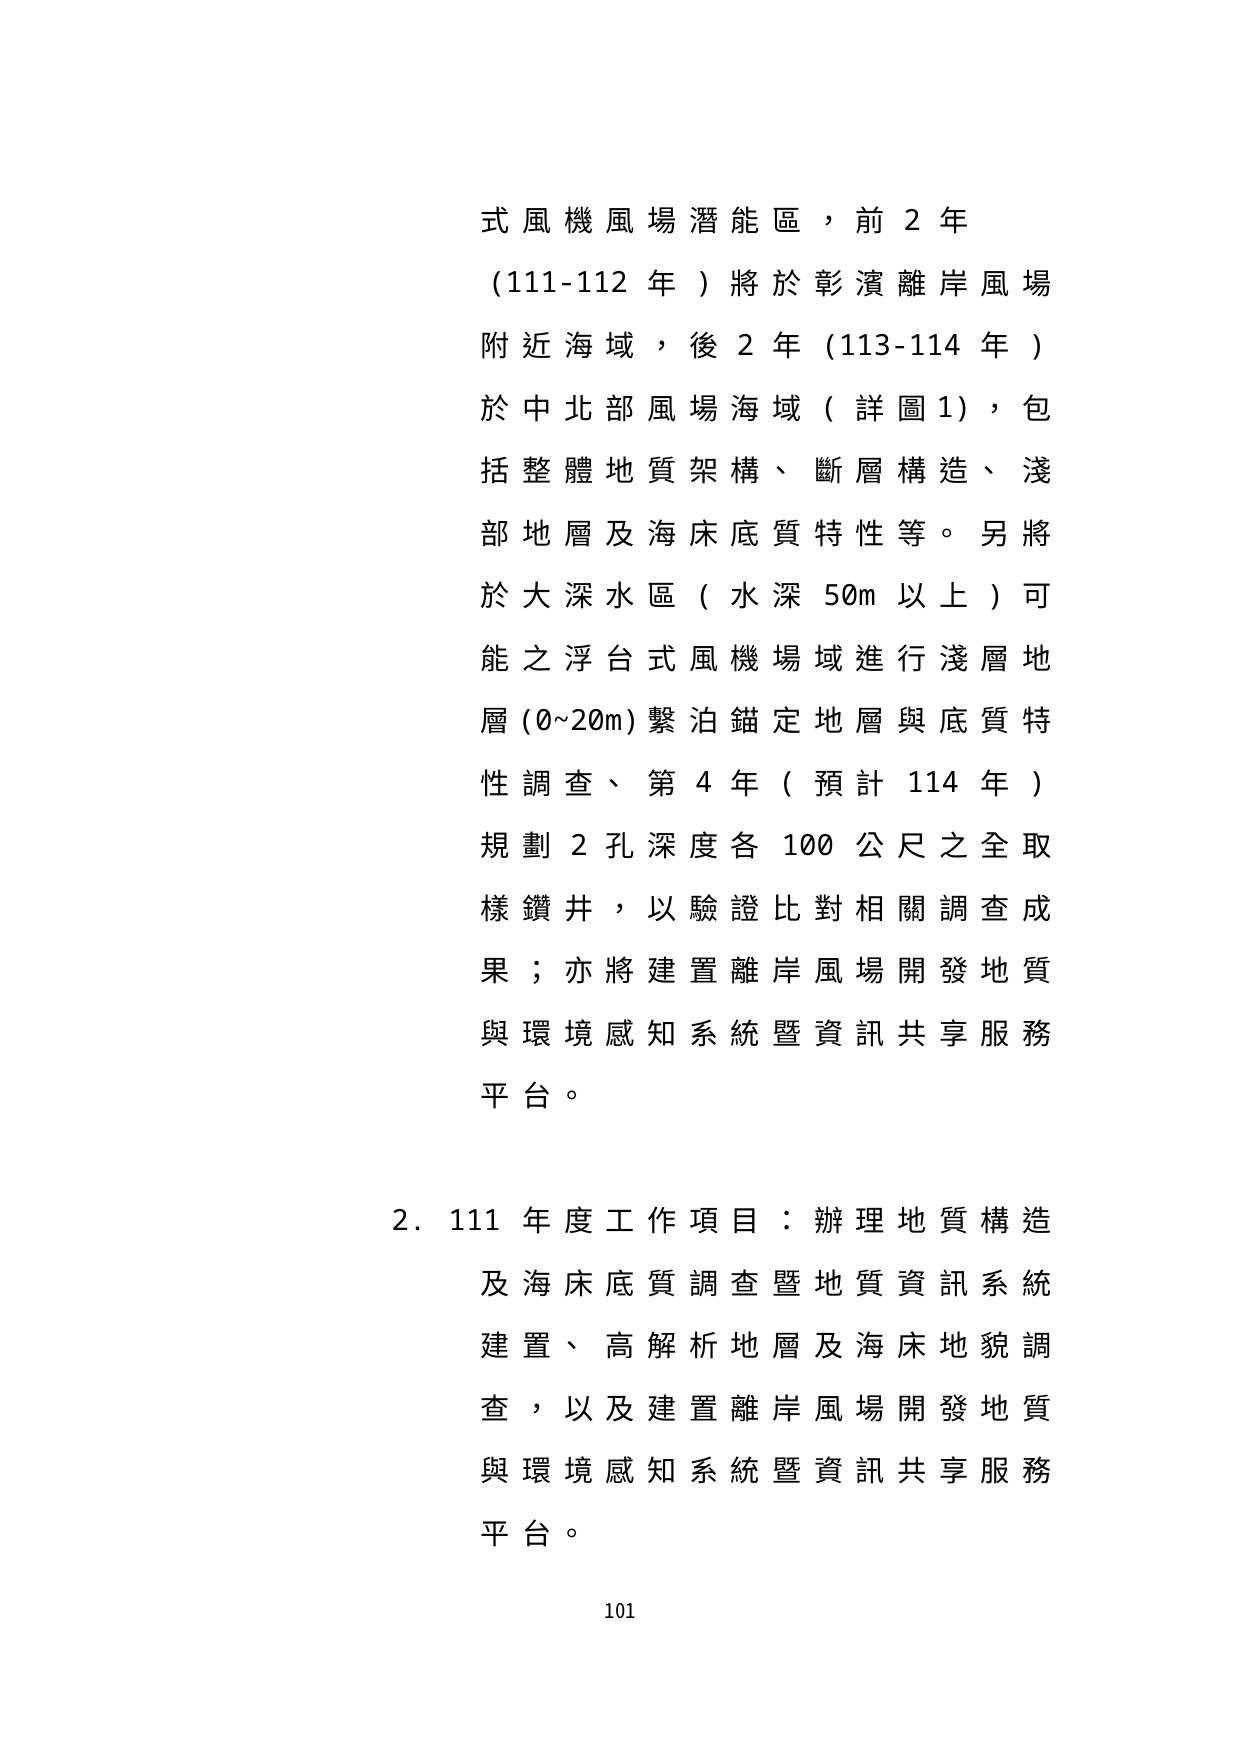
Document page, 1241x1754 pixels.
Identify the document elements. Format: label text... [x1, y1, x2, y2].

list 式風機風場潛能區，前2年(111-112年)將於彰濱離岸風場附近海域，後2年(113-114年)於中北部風場海域(詳圖1)，包括整體地質架構、斷層構造、淺部地層及海床底質特性等。另將於大深水區(水深50m以上)可能之浮台式風機場域進行淺層地層(0~20m)繫泊錨定地層與底質特性調查、第4年(預計114年)規劃2孔深度各100公尺之全取樣鑽井，以驗證比對相關調查成果；亦將建置離岸風場開發地質與環境感知系統暨資訊共享服務平台。 [360, 177, 1058, 1177]
list 111年度工作項目：辦理地質構造及海床底質調查暨地質資訊系統建置、高解析地層及海床地貌調查，以及建置離岸風場開發地質與環境感知系統暨資訊共享服務平台。 [360, 1177, 1058, 1552]
